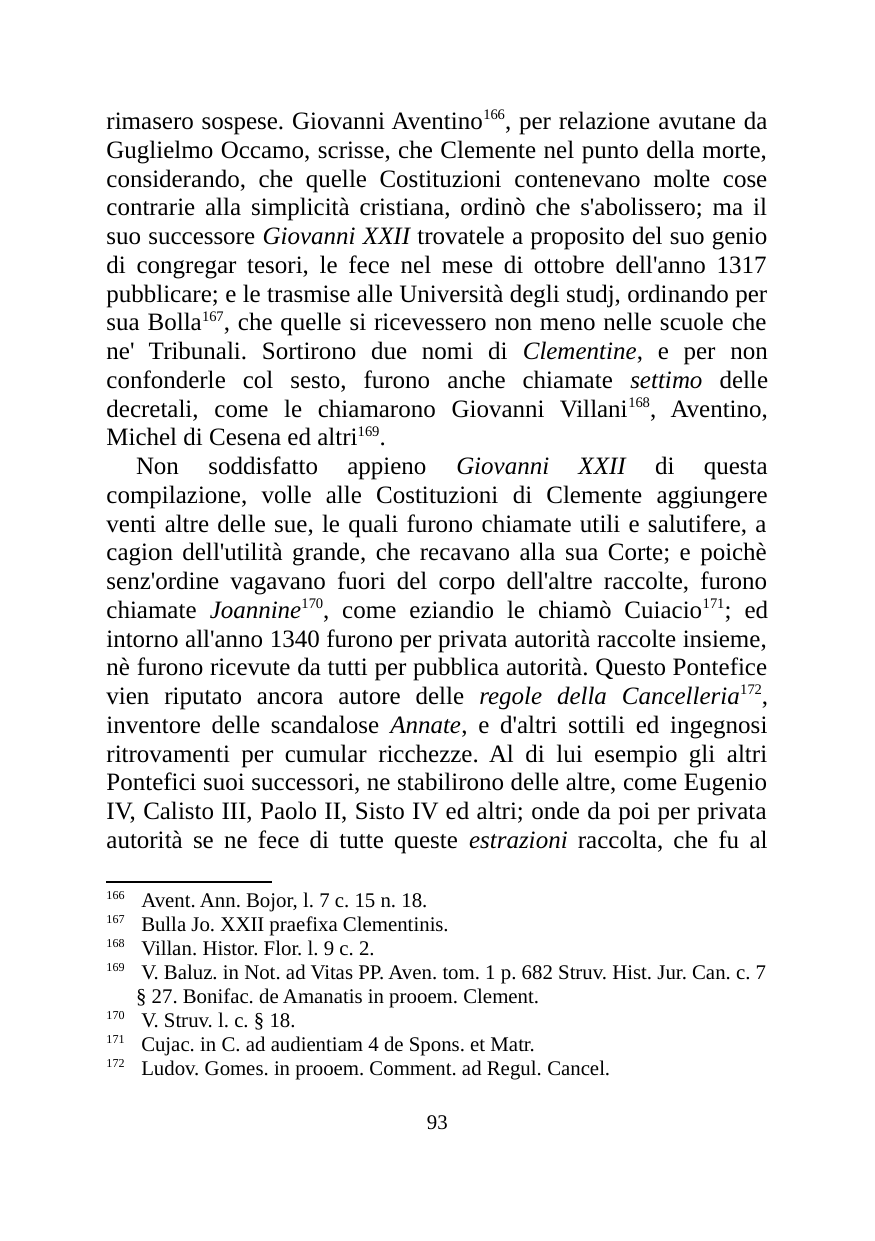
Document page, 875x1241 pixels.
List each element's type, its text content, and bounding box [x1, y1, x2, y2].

text rimasero sospese. Giovanni Aventino, per relazione avutane da Guglielmo Occamo, scrisse, che Clemente nel punto della morte, considerando, che quelle Costituzioni contenevano molte cose contrarie alla simplicità cristiana, ordinò che s'abolissero; ma il suo successore Giovanni XXII trovatele a proposito del suo genio di congregar tesori, le fece nel mese di ottobre dell'anno 1317 pubblicare; e le trasmise alle Università degli studj, ordinando per sua Bolla, che quelle si ricevessero non meno nelle scuole che ne' Tribunali. Sortirono due nomi di Clementine, e per non confonderle col sesto, furono anche chiamate settimo delle decretali, come le chiamarono Giovanni Villani, Aventino, Michel di Cesena ed altri. [106, 106, 768, 451]
text Ludov. Gomes. in prooem. Comment. ad Regul. Cancel. [106, 1056, 768, 1080]
text Bulla Jo. XXII praefixa Clementinis. [106, 912, 768, 936]
text V. Baluz. in Not. ad Vitas PP. Aven. tom. 1 p. 682 Struv. Hist. Jur. Can. c. 7 § 27. Bonifac. de Amanatis in prooem. Clement. [106, 960, 768, 1008]
text Cujac. in C. ad audientiam 4 de Spons. et Matr. [106, 1032, 768, 1056]
text V. Struv. l. c. § 18. [106, 1008, 768, 1032]
text Non soddisfatto appieno Giovanni XXII di questa compilazione, volle alle Costituzioni di Clemente aggiungere venti altre delle sue, le quali furono chiamate utili e salutifere, a cagion dell'utilità grande, che recavano alla sua Corte; e poichè senz'ordine vagavano fuori del corpo dell'altre raccolte, furono chiamate Joannine, come eziandio le chiamò Cuiacio; ed intorno all'anno 1340 furono per privata autorità raccolte insieme, nè furono ricevute da tutti per pubblica autorità. Questo Pontefice vien riputato ancora autore delle regole della Cancelleria, inventore delle scandalose Annate, e d'altri sottili ed ingegnosi ritrovamenti per cumular ricchezze. Al di lui esempio gli altri Pontefici suoi successori, ne stabilirono delle altre, come Eugenio IV, Calisto III, Paolo II, Sisto IV ed altri; onde da poi per privata autorità se ne fece di tutte queste estrazioni raccolta, che fu al [106, 451, 768, 854]
text Villan. Histor. Flor. l. 9 c. 2. [106, 936, 768, 960]
text Avent. Ann. Bojor, l. 7 c. 15 n. 18. [106, 888, 768, 912]
